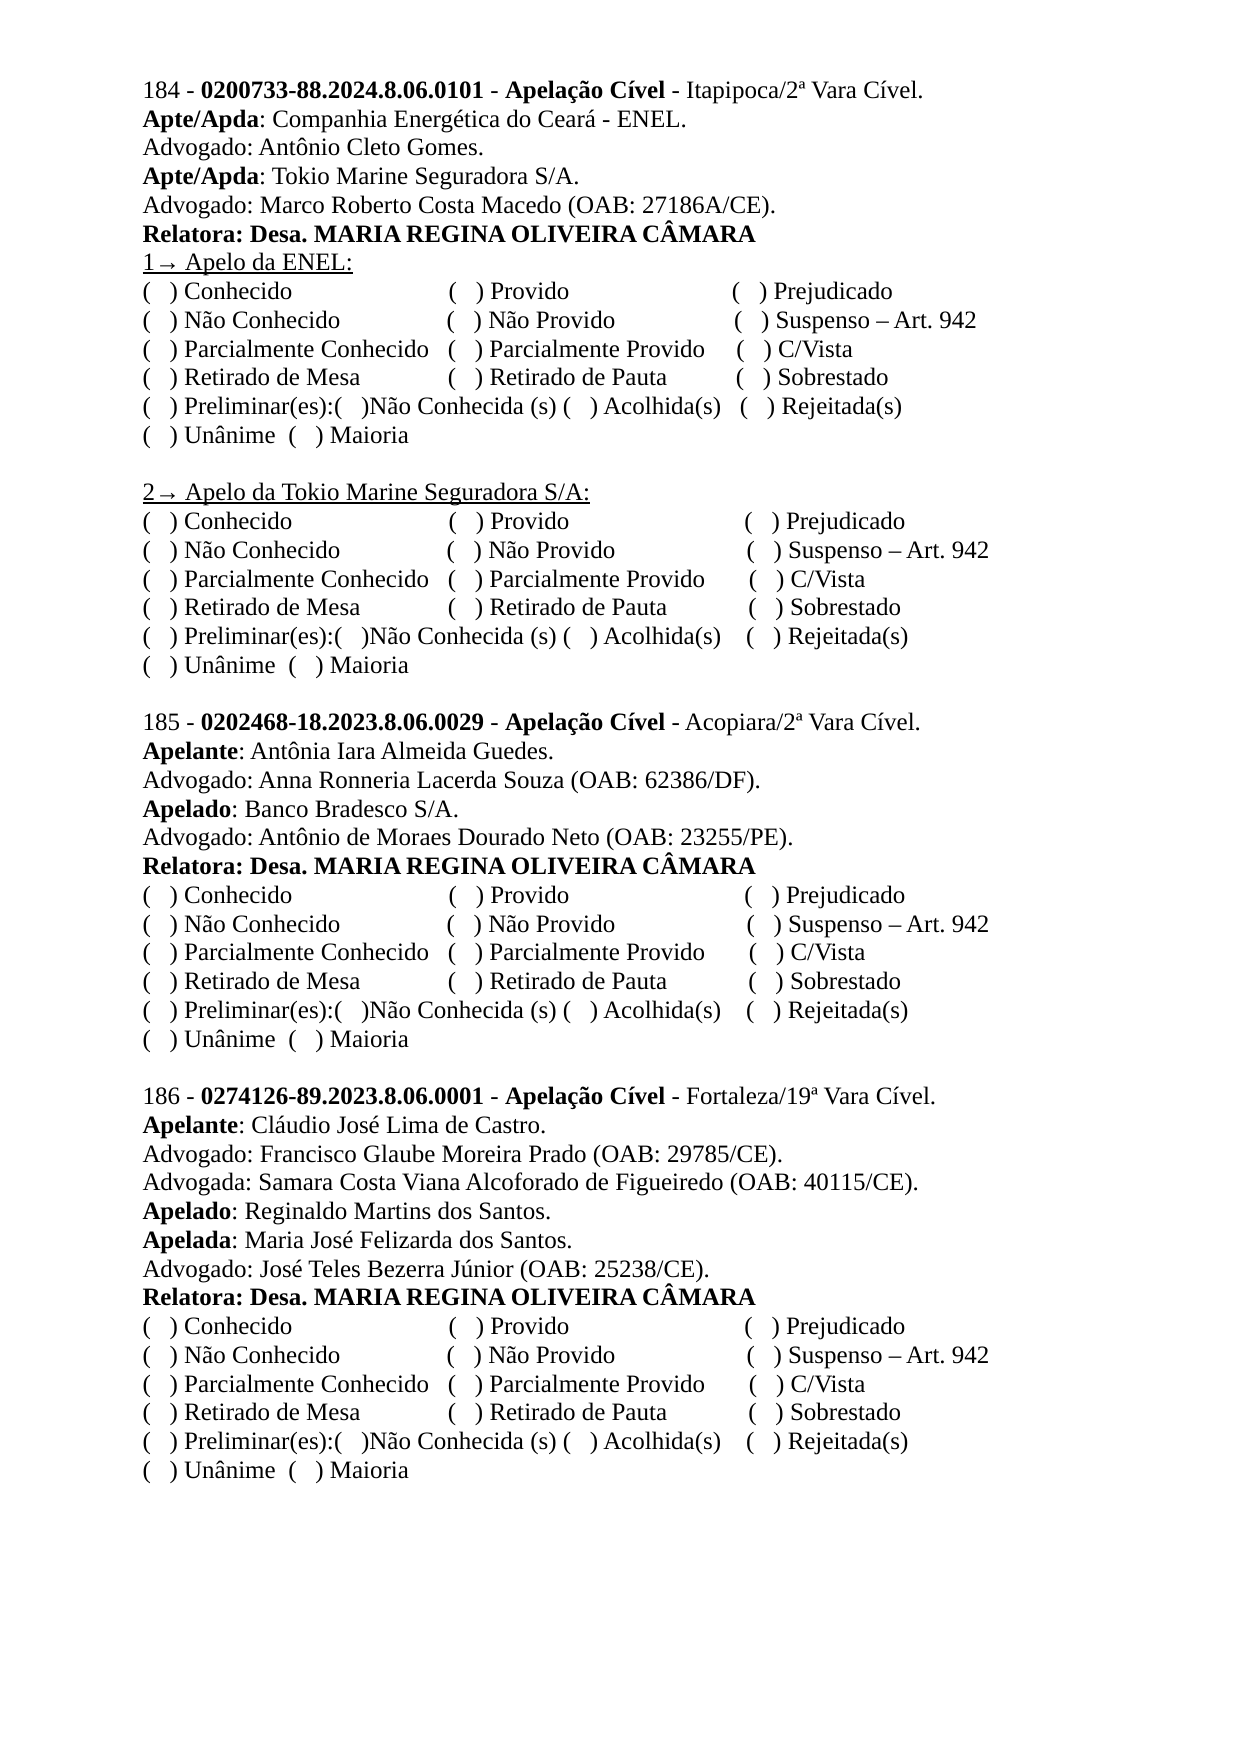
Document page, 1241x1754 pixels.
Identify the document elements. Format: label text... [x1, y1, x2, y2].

text 186 - 0274126-89.2023.8.06.0001 - Apelação Cível - Fortaleza/19ª Vara Cível. [142, 1081, 1141, 1110]
text Advogado: José Teles Bezerra Júnior (OAB: 25238/CE). [142, 1254, 1141, 1282]
text ( ) Unânime ( ) Maioria [142, 1455, 1158, 1484]
text ( ) Unânime ( ) Maioria [142, 1024, 1158, 1052]
text ( ) Preliminar(es):( )Não Conhecida (s) ( ) Acolhida(s) ( ) Rejeitada(s) [142, 621, 1158, 650]
text ( ) Conhecido ( ) Provido ( ) Prejudicado [142, 506, 1141, 535]
text Advogado: Antônio de Moraes Dourado Neto (OAB: 23255/PE). [142, 822, 1141, 851]
text ( ) Não Conhecido ( ) Não Provido ( ) Suspenso – Art. 942 [142, 1340, 1158, 1369]
text Relatora: Desa. MARIA REGINA OLIVEIRA CÂMARA [142, 219, 1141, 247]
text ( ) Preliminar(es):( )Não Conhecida (s) ( ) Acolhida(s) ( ) Rejeitada(s) [142, 391, 1158, 420]
text Relatora: Desa. MARIA REGINA OLIVEIRA CÂMARA [142, 1282, 1141, 1311]
text Relatora: Desa. MARIA REGINA OLIVEIRA CÂMARA [142, 851, 1141, 880]
text Apelante: Antônia Iara Almeida Guedes. [142, 736, 1141, 765]
text ( ) Preliminar(es):( )Não Conhecida (s) ( ) Acolhida(s) ( ) Rejeitada(s) [142, 995, 1158, 1024]
text ( ) Não Conhecido ( ) Não Provido ( ) Suspenso – Art. 942 [142, 535, 1158, 564]
text Apelante: Cláudio José Lima de Castro. [142, 1110, 1141, 1139]
text ( ) Parcialmente Conhecido ( ) Parcialmente Provido ( ) C/Vista [142, 1369, 1158, 1397]
text Apelado: Banco Bradesco S/A. [142, 794, 1141, 822]
text ( ) Retirado de Mesa ( ) Retirado de Pauta ( ) Sobrestado [142, 362, 1158, 391]
text ( ) Unânime ( ) Maioria [142, 650, 1158, 679]
text ( ) Parcialmente Conhecido ( ) Parcialmente Provido ( ) C/Vista [142, 937, 1158, 966]
text 1→ Apelo da ENEL: [142, 247, 1141, 276]
text Advogado: Francisco Glaube Moreira Prado (OAB: 29785/CE). [142, 1139, 1141, 1167]
text Advogado: Anna Ronneria Lacerda Souza (OAB: 62386/DF). [142, 765, 1141, 794]
text 184 - 0200733-88.2024.8.06.0101 - Apelação Cível - Itapipoca/2ª Vara Cível. [142, 75, 1141, 104]
text Apte/Apda: Companhia Energética do Ceará - ENEL. [142, 104, 1141, 132]
text ( ) Parcialmente Conhecido ( ) Parcialmente Provido ( ) C/Vista [142, 564, 1158, 592]
text ( ) Não Conhecido ( ) Não Provido ( ) Suspenso – Art. 942 [142, 909, 1158, 937]
text ( ) Conhecido ( ) Provido ( ) Prejudicado [142, 880, 1141, 909]
text ( ) Não Conhecido ( ) Não Provido ( ) Suspenso – Art. 942 [142, 305, 1158, 334]
text ( ) Retirado de Mesa ( ) Retirado de Pauta ( ) Sobrestado [142, 966, 1158, 995]
text ( ) Unânime ( ) Maioria [142, 420, 1158, 449]
text 185 - 0202468-18.2023.8.06.0029 - Apelação Cível - Acopiara/2ª Vara Cível. [142, 707, 1141, 736]
text ( ) Retirado de Mesa ( ) Retirado de Pauta ( ) Sobrestado [142, 592, 1158, 621]
text Apelada: Maria José Felizarda dos Santos. [142, 1225, 1141, 1254]
text 2→ Apelo da Tokio Marine Seguradora S/A: [142, 477, 1141, 506]
text Advogado: Antônio Cleto Gomes. [142, 132, 1141, 161]
text Apte/Apda: Tokio Marine Seguradora S/A. [142, 161, 1141, 190]
text ( ) Preliminar(es):( )Não Conhecida (s) ( ) Acolhida(s) ( ) Rejeitada(s) [142, 1426, 1158, 1455]
text Advogada: Samara Costa Viana Alcoforado de Figueiredo (OAB: 40115/CE). [142, 1167, 1141, 1196]
text Apelado: Reginaldo Martins dos Santos. [142, 1196, 1141, 1225]
text ( ) Conhecido ( ) Provido ( ) Prejudicado [142, 1311, 1141, 1340]
text ( ) Conhecido ( ) Provido ( ) Prejudicado [142, 276, 1141, 305]
text Advogado: Marco Roberto Costa Macedo (OAB: 27186A/CE). [142, 190, 1141, 219]
text ( ) Parcialmente Conhecido ( ) Parcialmente Provido ( ) C/Vista [142, 334, 1158, 362]
text ( ) Retirado de Mesa ( ) Retirado de Pauta ( ) Sobrestado [142, 1397, 1158, 1426]
